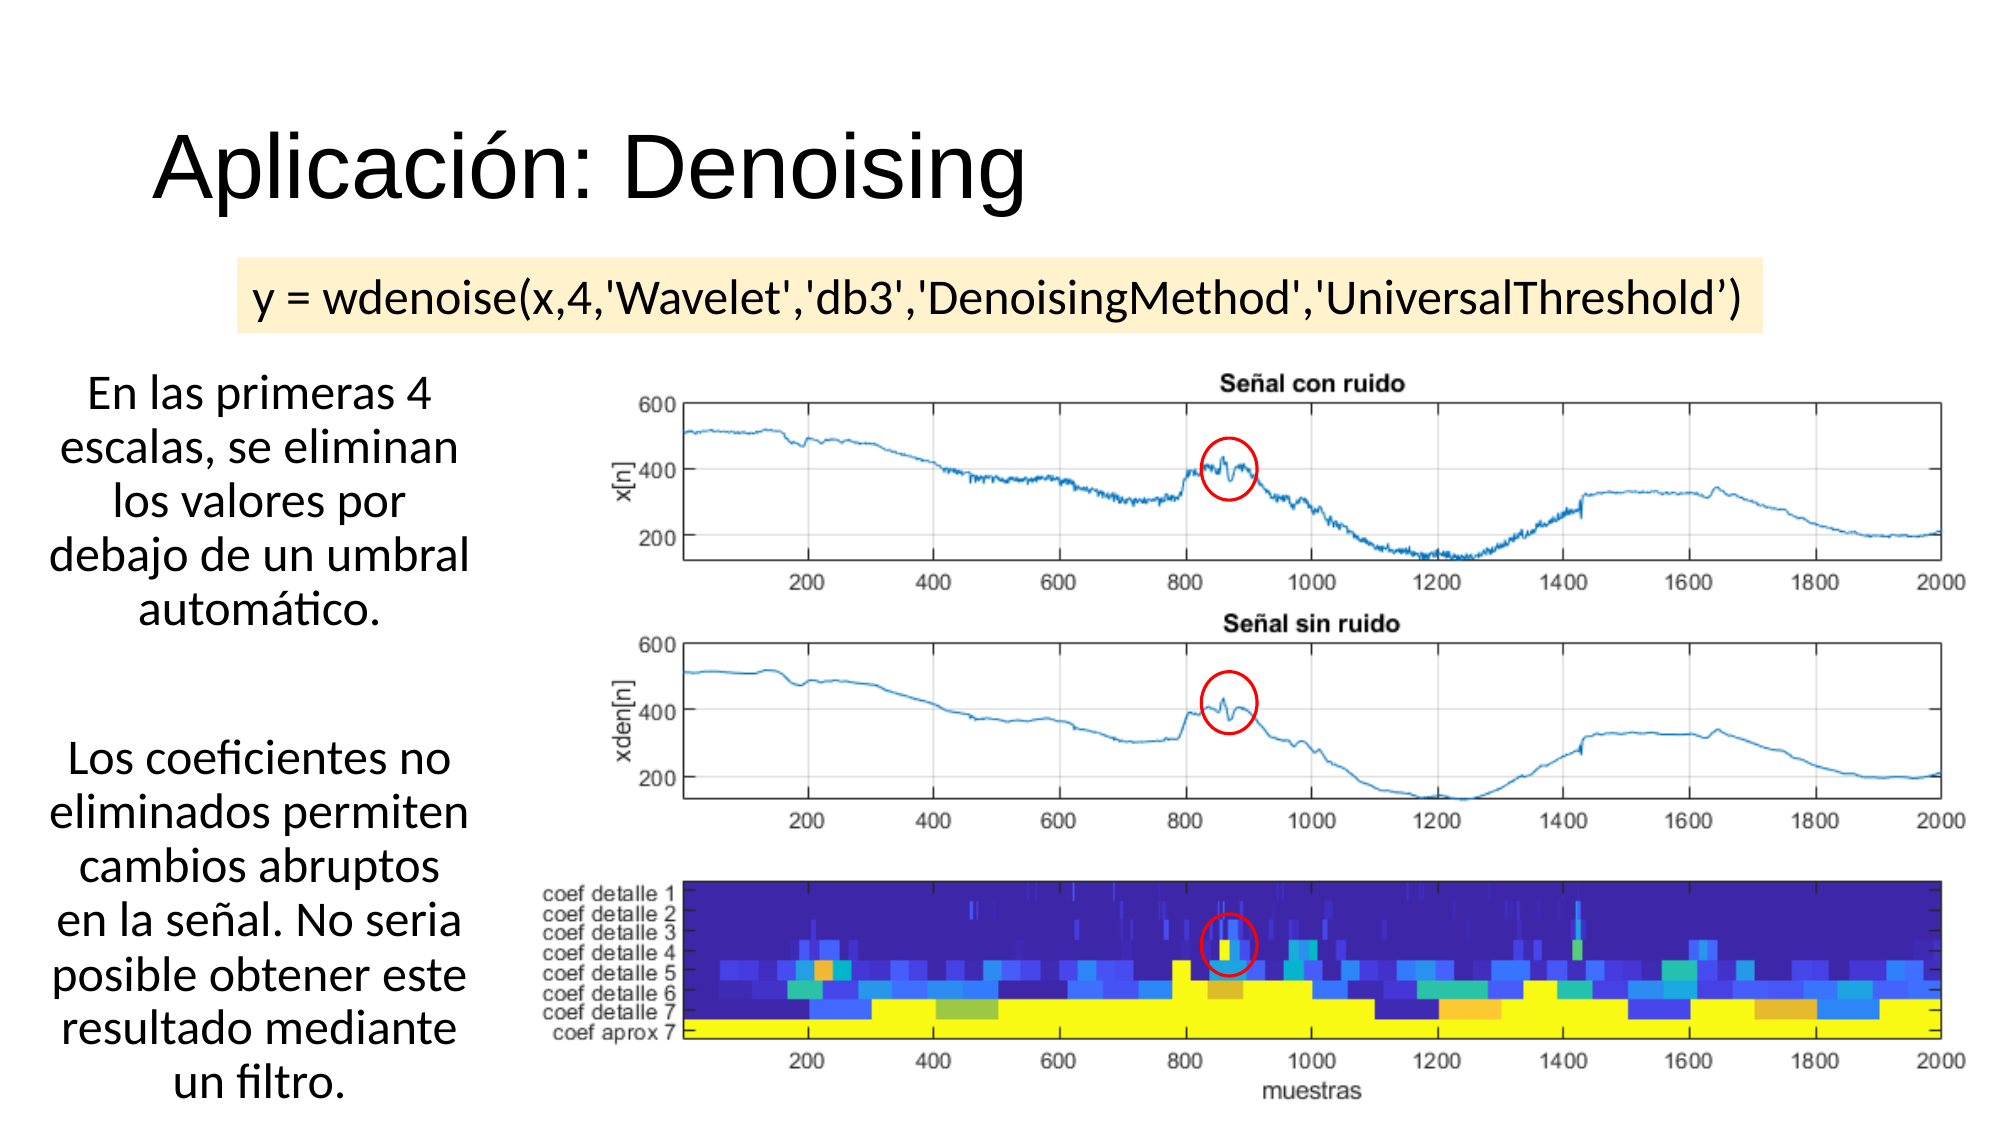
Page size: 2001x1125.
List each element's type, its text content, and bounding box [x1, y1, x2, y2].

text_box y = wdenoise(x,4,'Wavelet','db3','DenoisingMethod','UniversalThreshold’) [237, 257, 1763, 334]
text_box En las primeras 4 escalas, se eliminan los valores por debajo de un umbral automático. Los coeficientes no eliminados permiten cambios abruptos en la señal. No seria posible obtener este resultado mediante un filtro. [32, 358, 487, 898]
title Aplicación: Denoising [137, 59, 1863, 278]
picture [520, 365, 1991, 1125]
